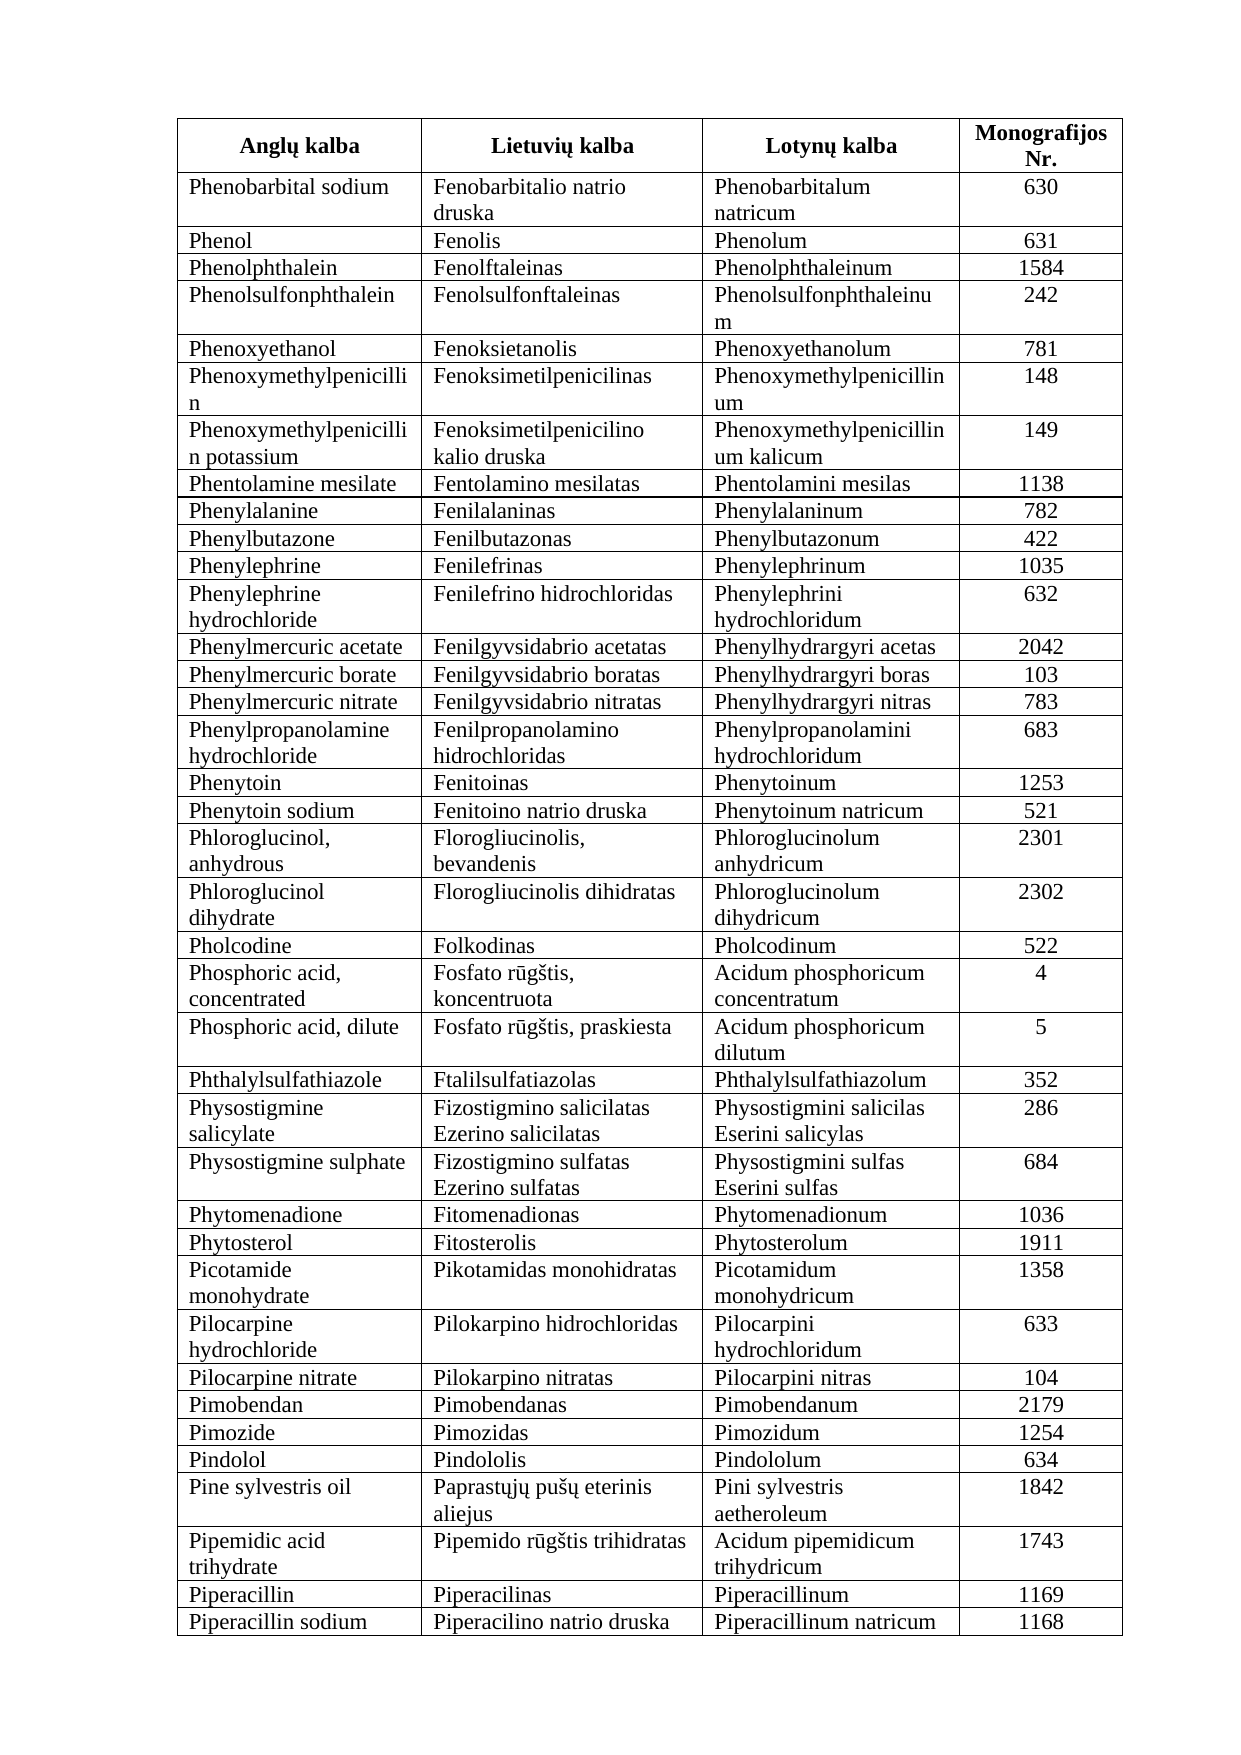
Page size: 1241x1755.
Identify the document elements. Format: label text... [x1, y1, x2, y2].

table_cell 5 [960, 1013, 1122, 1066]
table_cell Fenolftaleinas [422, 254, 702, 280]
table_cell Phenoxymethylpenicillin potassium [178, 416, 421, 469]
table_cell Phenylephrine [178, 552, 421, 579]
table_cell Phenylephrine hydrochloride [178, 580, 421, 632]
table_cell Fenobarbitalio natrio druska [422, 173, 702, 226]
table_cell 149 [960, 416, 1122, 469]
table_cell Pimobendanum [703, 1391, 959, 1417]
table_cell Phentolamini mesilas [703, 470, 959, 496]
table_cell Piperacilino natrio druska [422, 1608, 702, 1634]
table_cell Phenylhydrargyri boras [703, 661, 959, 687]
table_cell Phenytoinum [703, 769, 959, 796]
table_cell 1168 [960, 1608, 1122, 1634]
table_cell Phenoxymethylpenicillin [178, 363, 421, 415]
table_cell Phenylephrini hydrochloridum [703, 580, 959, 632]
table_cell 352 [960, 1067, 1122, 1093]
table_cell Phenolum [703, 227, 959, 253]
table_cell Fenilgyvsidabrio nitratas [422, 688, 702, 714]
table_cell Phenylalaninum [703, 498, 959, 524]
table_header Monografijos Nr. [960, 119, 1122, 172]
table_cell Florogliucinolis, bevandenis [422, 824, 702, 877]
table_cell 2042 [960, 634, 1122, 660]
table_cell Phosphoric acid, dilute [178, 1013, 421, 1066]
table_cell Pimobendanas [422, 1391, 702, 1417]
table_cell Phytosterol [178, 1229, 421, 1255]
table_cell Pholcodinum [703, 932, 959, 958]
table_cell 630 [960, 173, 1122, 226]
table_cell Phosphoric acid, concentrated [178, 959, 421, 1012]
table_cell 2179 [960, 1391, 1122, 1417]
table_cell Piperacillin sodium [178, 1608, 421, 1634]
table_cell Fenitoino natrio druska [422, 797, 702, 823]
table_cell Fitosterolis [422, 1229, 702, 1255]
table_cell Physostigmini sulfas Eserini sulfas [703, 1148, 959, 1200]
table_cell Phenylmercuric nitrate [178, 688, 421, 714]
table_cell 1035 [960, 552, 1122, 579]
table_cell Phenytoin sodium [178, 797, 421, 823]
table_cell 1584 [960, 254, 1122, 280]
table_cell Fosfato rūgštis, koncentruota [422, 959, 702, 1012]
table_header Lotynų kalba [703, 119, 959, 172]
table_cell 633 [960, 1310, 1122, 1363]
table_cell Fenolsulfonftaleinas [422, 281, 702, 334]
table_cell Pilokarpino nitratas [422, 1364, 702, 1390]
table_cell 783 [960, 688, 1122, 714]
table_cell Picotamidum monohydricum [703, 1256, 959, 1309]
table_cell Piperacillin [178, 1581, 421, 1607]
table_cell Phenylmercuric borate [178, 661, 421, 687]
table_cell Physostigmine sulphate [178, 1148, 421, 1200]
table_cell 1138 [960, 470, 1122, 496]
table_cell Fosfato rūgštis, praskiesta [422, 1013, 702, 1066]
table_cell Phloroglucinol, anhydrous [178, 824, 421, 877]
table_cell Phenoxyethanolum [703, 335, 959, 362]
table_cell Florogliucinolis dihidratas [422, 878, 702, 931]
table_cell Pindololum [703, 1446, 959, 1472]
table_cell Fenilalaninas [422, 498, 702, 524]
table_cell Pimobendan [178, 1391, 421, 1417]
table_cell Phytomenadione [178, 1201, 421, 1228]
table_cell Phenoxymethylpenicillinum kalicum [703, 416, 959, 469]
table_cell 422 [960, 525, 1122, 551]
table_cell Phenylhydrargyri nitras [703, 688, 959, 714]
table_cell Phloroglucinolum dihydricum [703, 878, 959, 931]
table_cell Phytomenadionum [703, 1201, 959, 1228]
table_cell Phthalylsulfathiazole [178, 1067, 421, 1093]
table_cell Piperacilinas [422, 1581, 702, 1607]
table_cell 684 [960, 1148, 1122, 1200]
table_cell 522 [960, 932, 1122, 958]
table_cell Physostigmini salicilas Eserini salicylas [703, 1094, 959, 1147]
table_cell 1254 [960, 1419, 1122, 1445]
table_cell Phenolsulfonphthaleinum [703, 281, 959, 334]
table_cell Phenylmercuric acetate [178, 634, 421, 660]
table_cell Paprastųjų pušų eterinis aliejus [422, 1473, 702, 1526]
table_cell Phloroglucinolum anhydricum [703, 824, 959, 877]
table_cell 2301 [960, 824, 1122, 877]
table_cell Fenilpropanolamino hidrochloridas [422, 716, 702, 768]
table_cell 634 [960, 1446, 1122, 1472]
table_cell 1743 [960, 1527, 1122, 1580]
table_cell Picotamide monohydrate [178, 1256, 421, 1309]
table_cell 683 [960, 716, 1122, 768]
table_cell Pilocarpini hydrochloridum [703, 1310, 959, 1363]
table_cell 782 [960, 498, 1122, 524]
table_cell Fenoksimetilpenicilino kalio druska [422, 416, 702, 469]
table_cell 781 [960, 335, 1122, 362]
table_cell 521 [960, 797, 1122, 823]
table_cell Phthalylsulfathiazolum [703, 1067, 959, 1093]
table_cell Phenobarbitalum natricum [703, 173, 959, 226]
table_cell Pilocarpini nitras [703, 1364, 959, 1390]
table_cell 4 [960, 959, 1122, 1012]
table_cell 1169 [960, 1581, 1122, 1607]
table_cell 632 [960, 580, 1122, 632]
table_cell Phenylbutazone [178, 525, 421, 551]
table_cell Phenolphthaleinum [703, 254, 959, 280]
table_cell Pini sylvestris aetheroleum [703, 1473, 959, 1526]
table_cell 2302 [960, 878, 1122, 931]
table_cell Pikotamidas monohidratas [422, 1256, 702, 1309]
table_cell Phenylbutazonum [703, 525, 959, 551]
table_cell Ftalilsulfatiazolas [422, 1067, 702, 1093]
table_cell Phentolamine mesilate [178, 470, 421, 496]
table_cell Phenolsulfonphthalein [178, 281, 421, 334]
table_cell Fenilefrinas [422, 552, 702, 579]
table_cell Phenobarbital sodium [178, 173, 421, 226]
table_cell Fenilgyvsidabrio boratas [422, 661, 702, 687]
table_cell Acidum pipemidicum trihydricum [703, 1527, 959, 1580]
table_cell Fenoksimetilpenicilinas [422, 363, 702, 415]
table_cell Pindolol [178, 1446, 421, 1472]
table_cell Fenilgyvsidabrio acetatas [422, 634, 702, 660]
table_cell Phenytoin [178, 769, 421, 796]
table_cell 103 [960, 661, 1122, 687]
table_cell 148 [960, 363, 1122, 415]
table_cell Acidum phosphoricum dilutum [703, 1013, 959, 1066]
table_cell Folkodinas [422, 932, 702, 958]
table_cell Pimozidum [703, 1419, 959, 1445]
table_cell Fenoksietanolis [422, 335, 702, 362]
table_cell Fenilbutazonas [422, 525, 702, 551]
table_cell 104 [960, 1364, 1122, 1390]
table_cell Fizostigmino salicilatas Ezerino salicilatas [422, 1094, 702, 1147]
table_cell Pipemidic acid trihydrate [178, 1527, 421, 1580]
table_cell Phenylalanine [178, 498, 421, 524]
table_cell 1911 [960, 1229, 1122, 1255]
table_cell Piperacillinum natricum [703, 1608, 959, 1634]
table_cell Pilocarpine hydrochloride [178, 1310, 421, 1363]
table_cell Phenylephrinum [703, 552, 959, 579]
table_cell Phenytoinum natricum [703, 797, 959, 823]
table_cell Pilokarpino hidrochloridas [422, 1310, 702, 1363]
table_cell 1036 [960, 1201, 1122, 1228]
table_cell Physostigmine salicylate [178, 1094, 421, 1147]
table_cell 1358 [960, 1256, 1122, 1309]
table_cell Pindololis [422, 1446, 702, 1472]
table_header Anglų kalba [178, 119, 421, 172]
table_header Lietuvių kalba [422, 119, 702, 172]
table_cell Phenylpropanolamine hydrochloride [178, 716, 421, 768]
table_cell Fitomenadionas [422, 1201, 702, 1228]
table_cell Fizostigmino sulfatas Ezerino sulfatas [422, 1148, 702, 1200]
table_cell Phloroglucinol dihydrate [178, 878, 421, 931]
table_cell Phenoxymethylpenicillinum [703, 363, 959, 415]
table_cell 1253 [960, 769, 1122, 796]
table_cell Phenylhydrargyri acetas [703, 634, 959, 660]
table_cell Piperacillinum [703, 1581, 959, 1607]
table_cell Pipemido rūgštis trihidratas [422, 1527, 702, 1580]
table_cell Phenolphthalein [178, 254, 421, 280]
table_cell Pimozide [178, 1419, 421, 1445]
table_cell 286 [960, 1094, 1122, 1147]
table_cell Fentolamino mesilatas [422, 470, 702, 496]
table_cell Phenylpropanolamini hydrochloridum [703, 716, 959, 768]
table_cell Fenilefrino hidrochloridas [422, 580, 702, 632]
table_cell Fenitoinas [422, 769, 702, 796]
table_cell 242 [960, 281, 1122, 334]
table_cell Pilocarpine nitrate [178, 1364, 421, 1390]
table_cell 1842 [960, 1473, 1122, 1526]
table_cell 631 [960, 227, 1122, 253]
table_cell Pholcodine [178, 932, 421, 958]
table_cell Phenoxyethanol [178, 335, 421, 362]
table_cell Phenol [178, 227, 421, 253]
table_cell Fenolis [422, 227, 702, 253]
table_cell Phytosterolum [703, 1229, 959, 1255]
table_cell Pimozidas [422, 1419, 702, 1445]
table_cell Acidum phosphoricum concentratum [703, 959, 959, 1012]
table_cell Pine sylvestris oil [178, 1473, 421, 1526]
